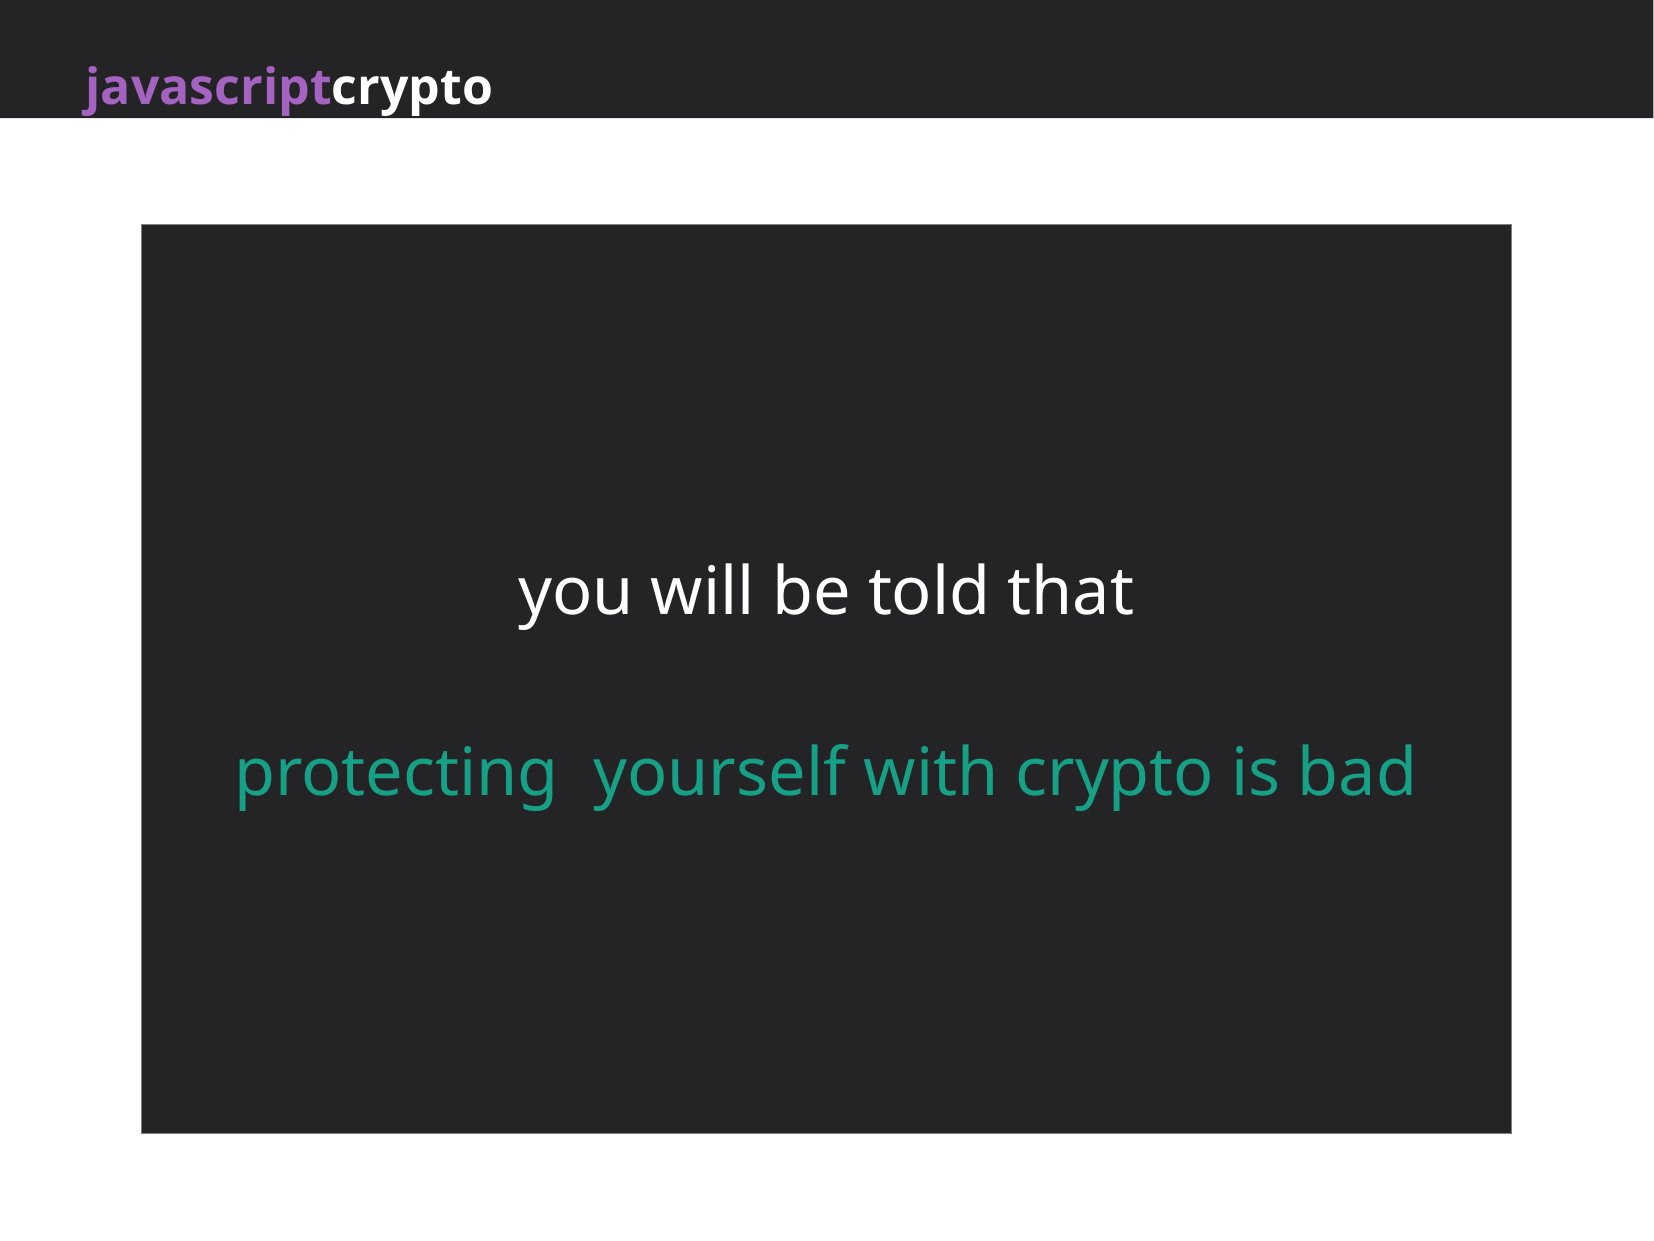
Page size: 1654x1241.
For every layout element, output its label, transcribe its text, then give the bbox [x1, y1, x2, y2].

text_box [0, 0, 1654, 119]
text_box you will be told that protecting yourself with crypto is bad [141, 224, 1512, 1134]
text_box javascriptcrypto [70, 43, 544, 119]
